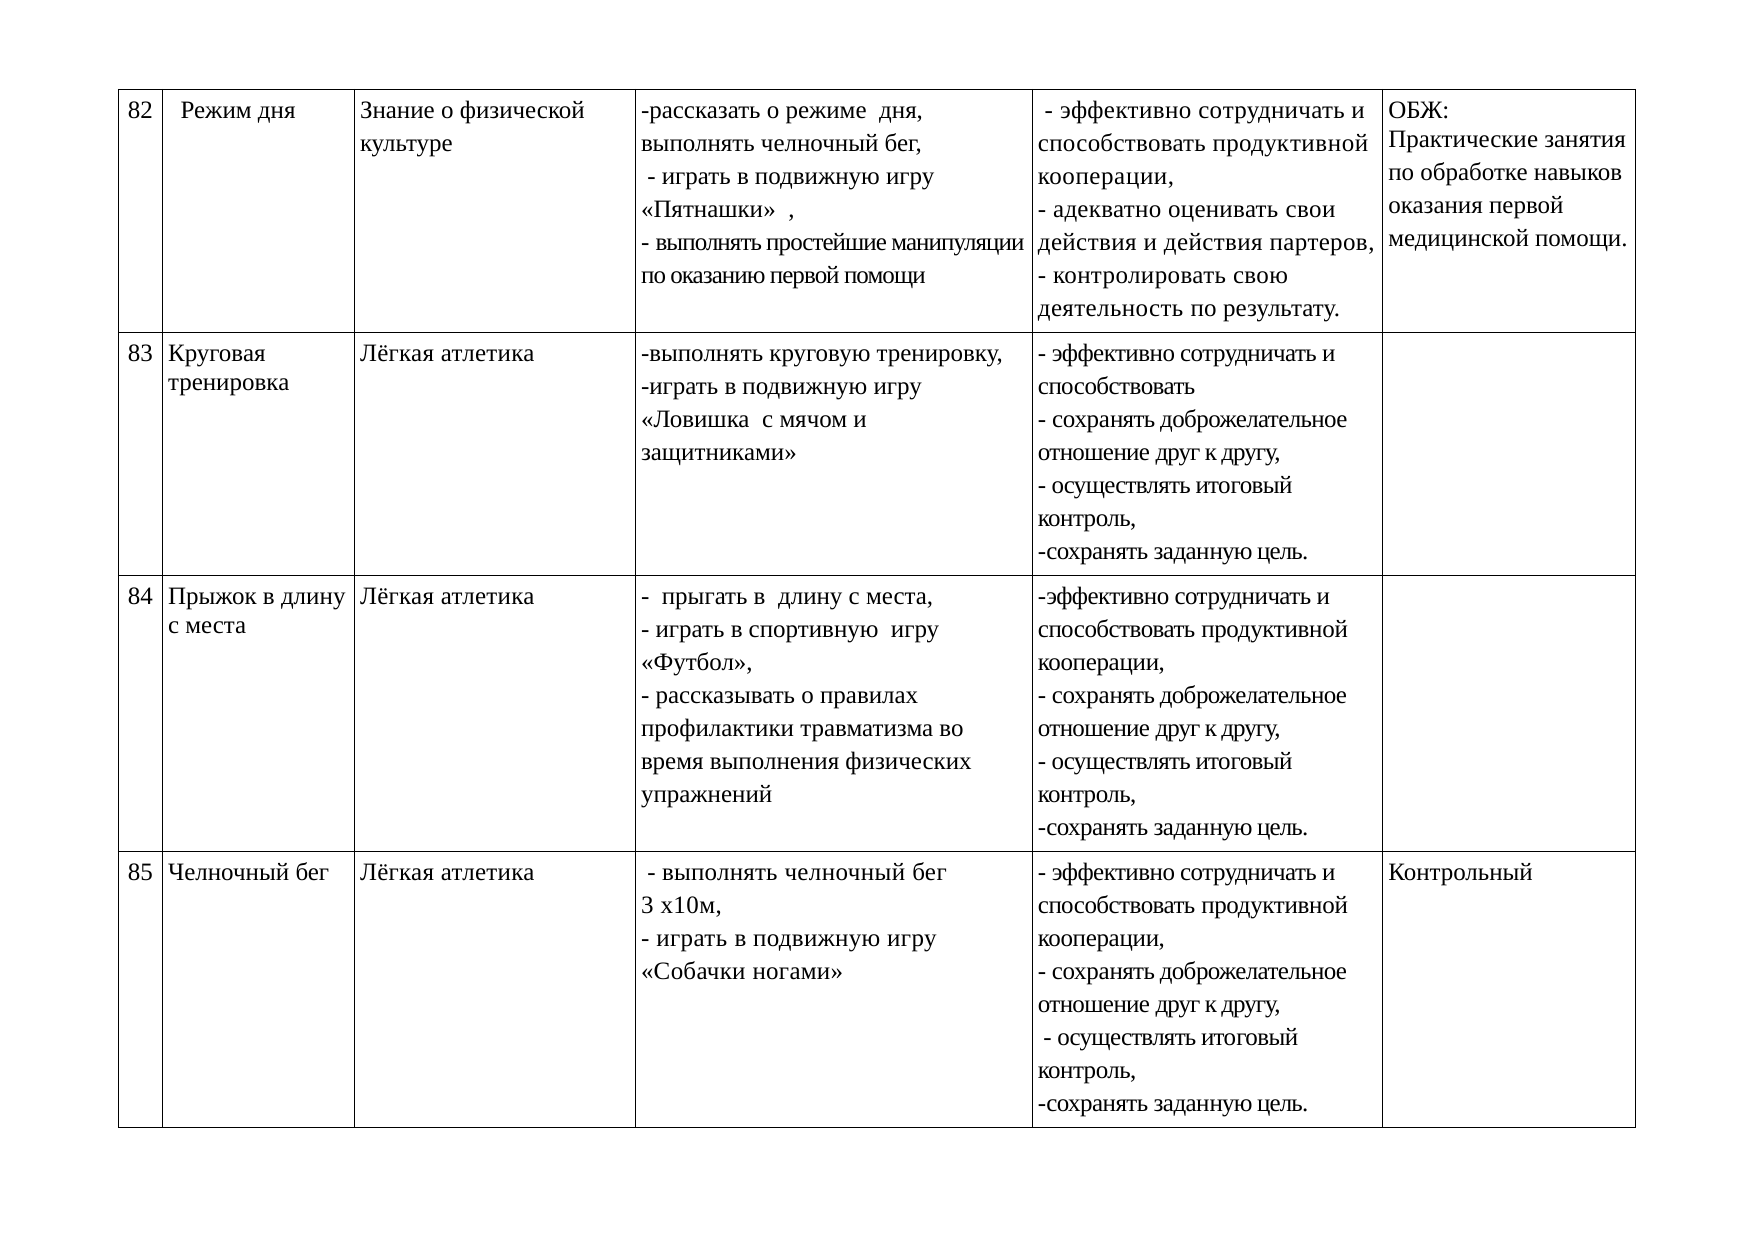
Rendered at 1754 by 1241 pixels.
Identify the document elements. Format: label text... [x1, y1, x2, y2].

table_cell -рассказать о режиме дня, выполнять челночный бег, - играть в подвижную игру «Пятнашки» , - выполнять простейшие манипуляции по оказанию первой помощи [636, 90, 1032, 332]
table_cell Знание о физической культуре [355, 90, 635, 332]
table_cell [1383, 576, 1635, 851]
table_cell 85 [119, 852, 162, 1127]
table_cell Лёгкая атлетика [355, 333, 635, 575]
table_cell 84 [119, 576, 162, 851]
table_cell Круговая тренировка [163, 333, 354, 575]
table_cell - выполнять челночный бег 3 х10м, - играть в подвижную игру «Собачки ногами» [636, 852, 1032, 1127]
table_cell - эффективно сотрудничать и способствовать продуктивной кооперации, - адекватно оценивать свои действия и действия партеров, - контролировать свою деятельность по результату. [1033, 90, 1382, 332]
table_cell Прыжок в длину с места [163, 576, 354, 851]
table_cell Лёгкая атлетика [355, 576, 635, 851]
table_cell -выполнять круговую тренировку, -играть в подвижную игру «Ловишка с мячом и защитниками» [636, 333, 1032, 575]
table_cell Лёгкая атлетика [355, 852, 635, 1127]
table_cell 82 [119, 90, 162, 332]
table_cell 83 [119, 333, 162, 575]
table_cell - эффективно сотрудничать и способствовать - сохранять доброжелательное отношение друг к другу, - осуществлять итоговый контроль, -сохранять заданную цель. [1033, 333, 1382, 575]
table_cell -эффективно сотрудничать и способствовать продуктивной кооперации, - сохранять доброжелательное отношение друг к другу, - осуществлять итоговый контроль, -сохранять заданную цель. [1033, 576, 1382, 851]
table_cell - прыгать в длину с места, - играть в спортивную игру «Футбол», - рассказывать о правилах профилактики травматизма во время выполнения физических упражнений [636, 576, 1032, 851]
table_cell ОБЖ: Практические занятия по обработке навыков оказания первой медицинской помощи. [1383, 90, 1635, 332]
table_cell - эффективно сотрудничать и способствовать продуктивной кооперации, - сохранять доброжелательное отношение друг к другу, - осуществлять итоговый контроль, -сохранять заданную цель. [1033, 852, 1382, 1127]
table_cell Режим дня [163, 90, 354, 332]
table_cell [1383, 333, 1635, 575]
table_cell Челночный бег [163, 852, 354, 1127]
table_cell Контрольный [1383, 852, 1635, 1127]
